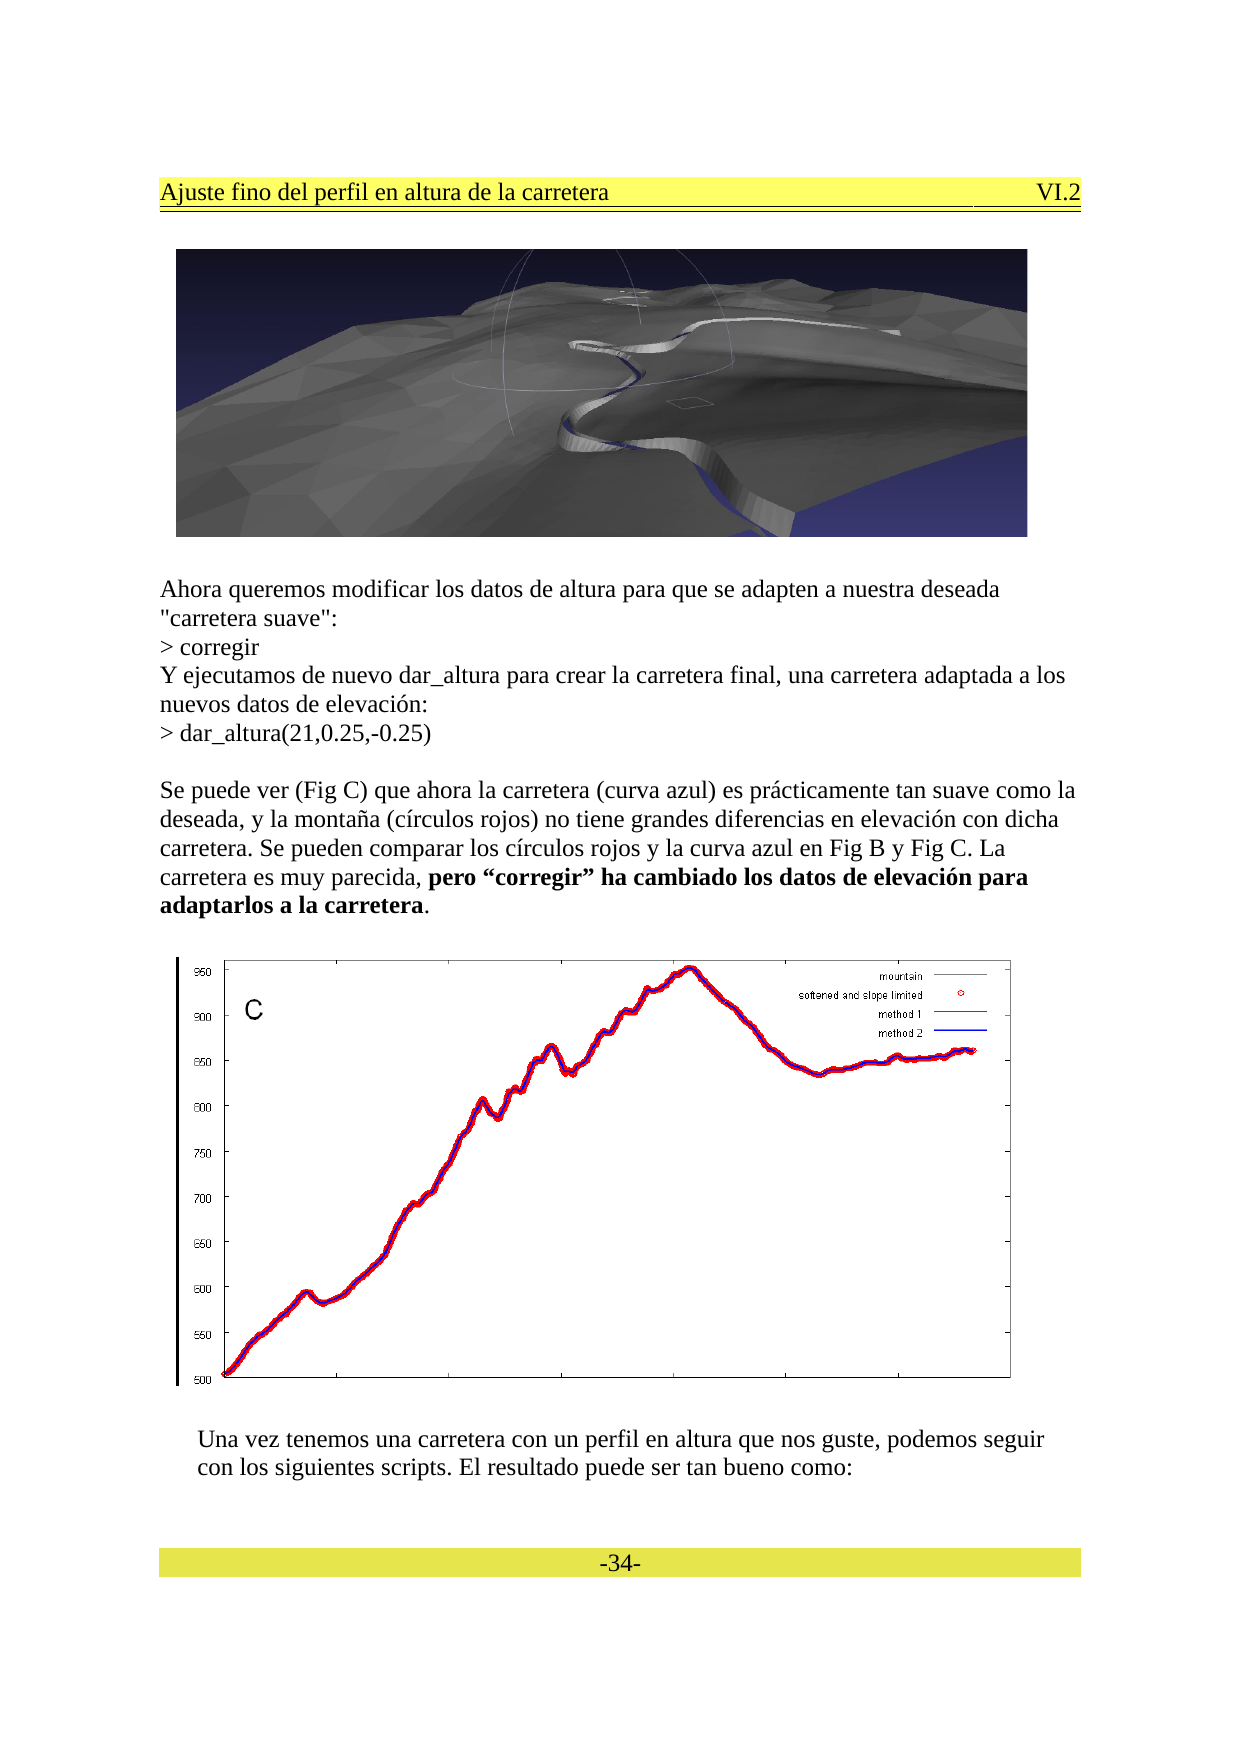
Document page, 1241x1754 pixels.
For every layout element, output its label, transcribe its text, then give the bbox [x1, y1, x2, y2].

text Y ejecutamos de nuevo dar_altura para crear la carretera final, una carretera adaptada a los nuevos datos de elevación: [159, 661, 1081, 718]
text > dar_altura(21,0.25,-0.25) [159, 718, 1081, 747]
text Se puede ver (Fig C) que ahora la carretera (curva azul) es prácticamente tan suave como la deseada, y la montaña (círculos rojos) no tiene grandes diferencias en elevación con dicha carretera. Se pueden comparar los círculos rojos y la curva azul en Fig B y Fig C. La carretera es muy parecida, pero “corregir” ha cambiado los datos de elevación para adaptarlos a la carretera. [159, 776, 1081, 919]
text Ahora queremos modificar los datos de altura para que se adapten a nuestra deseada "carretera suave": [159, 574, 1081, 632]
picture [176, 249, 1028, 537]
picture [176, 957, 1029, 1386]
text > corregir [159, 632, 1081, 661]
text Una vez tenemos una carretera con un perfil en altura que nos guste, podemos seguir con los siguientes scripts. El resultado puede ser tan bueno como: [197, 1424, 1081, 1481]
